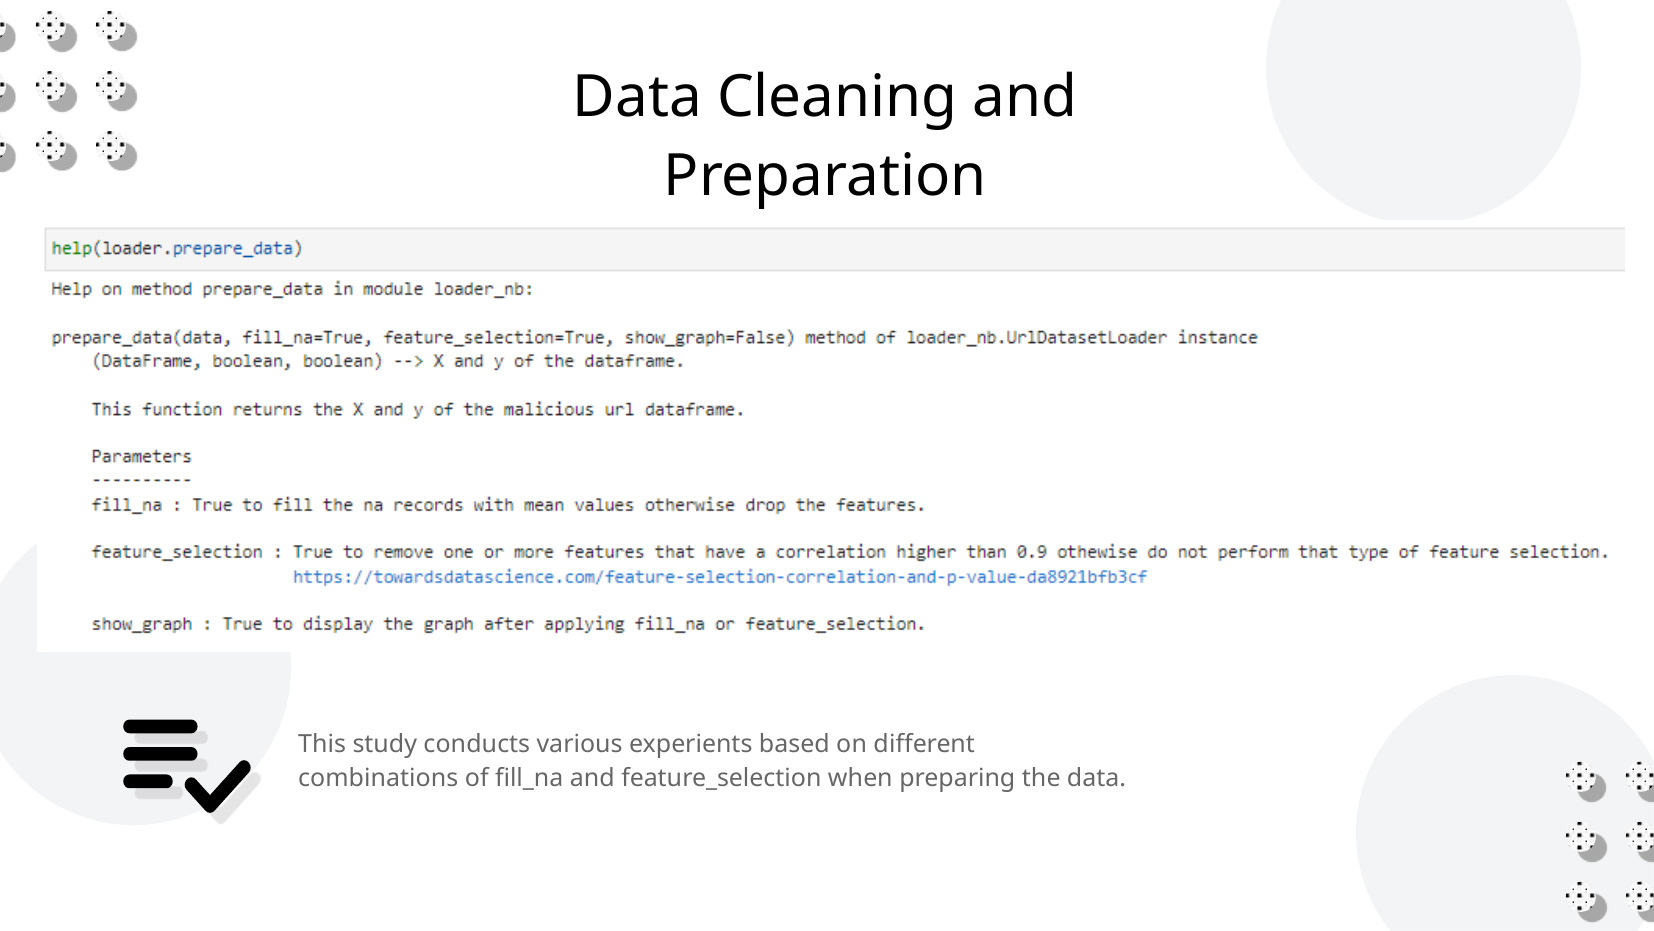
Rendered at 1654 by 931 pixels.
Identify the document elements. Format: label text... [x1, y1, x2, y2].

picture [95, 70, 126, 101]
picture [0, 133, 7, 159]
text_box Data Cleaning and Preparation [420, 46, 1231, 220]
picture [95, 130, 127, 162]
picture [35, 11, 66, 42]
picture [35, 130, 67, 162]
picture [107, 675, 263, 847]
picture [1625, 821, 1654, 852]
picture [37, 220, 1625, 652]
picture [1625, 881, 1654, 912]
picture [95, 10, 126, 41]
picture [1565, 881, 1596, 912]
picture [1625, 761, 1654, 792]
picture [0, 74, 6, 99]
text_box This study conducts various experients based on different combinations of fill_na and feature_selection when preparing the data. [283, 718, 1157, 857]
picture [35, 70, 66, 102]
picture [1565, 761, 1596, 792]
picture [0, 14, 6, 39]
picture [1565, 821, 1596, 852]
